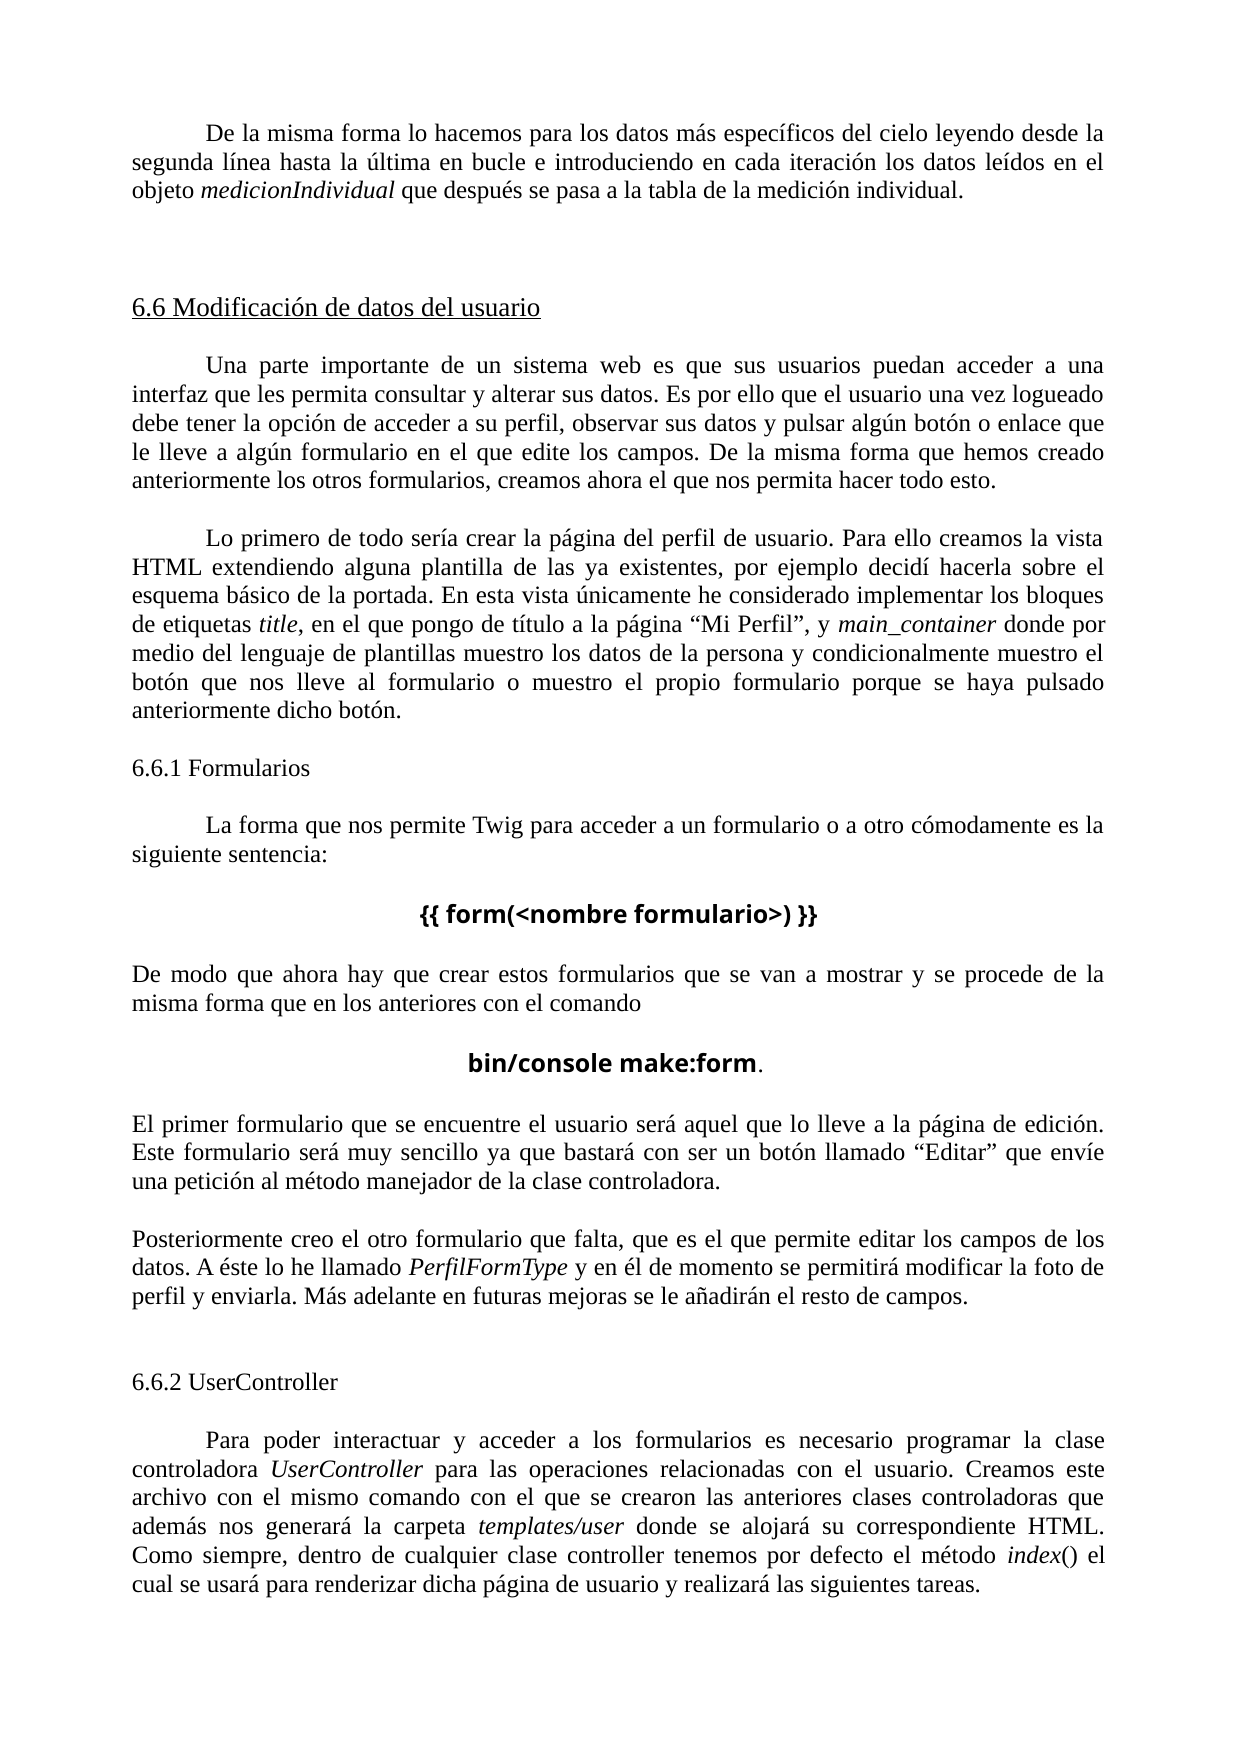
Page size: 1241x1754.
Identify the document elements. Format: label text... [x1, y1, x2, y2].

text {{ form(<nombre formulario>) }} [132, 897, 1106, 931]
text De la misma forma lo hacemos para los datos más específicos del cielo leyendo desde la segunda línea hasta la última en bucle e introduciendo en cada iteración los datos leídos en el objeto medicionIndividual que después se pasa a la tabla de la medición individual. [132, 118, 1106, 204]
text 6.6.2 UserController [132, 1367, 1106, 1396]
text Una parte importante de un sistema web es que sus usuarios puedan acceder a una interfaz que les permita consultar y alterar sus datos. Es por ello que el usuario una vez logueado debe tener la opción de acceder a su perfil, observar sus datos y pulsar algún botón o enlace que le lleve a algún formulario en el que edite los campos. De la misma forma que hemos creado anteriormente los otros formularios, creamos ahora el que nos permita hacer todo esto. [132, 351, 1106, 494]
text De modo que ahora hay que crear estos formularios que se van a mostrar y se procede de la misma forma que en los anteriores con el comando [132, 959, 1106, 1017]
text La forma que nos permite Twig para acceder a un formulario o a otro cómodamente es la siguiente sentencia: [132, 811, 1106, 868]
text Lo primero de todo sería crear la página del perfil de usuario. Para ello creamos la vista HTML extendiendo alguna plantilla de las ya existentes, por ejemplo decidí hacerla sobre el esquema básico de la portada. En esta vista únicamente he considerado implementar los bloques de etiquetas title, en el que pongo de título a la página “Mi Perfil”, y main_container donde por medio del lenguaje de plantillas muestro los datos de la persona y condicionalmente muestro el botón que nos lleve al formulario o muestro el propio formulario porque se haya pulsado anteriormente dicho botón. [132, 523, 1106, 724]
text 6.6 Modificación de datos del usuario [132, 291, 1106, 322]
text El primer formulario que se encuentre el usuario será aquel que lo lleve a la página de edición. Este formulario será muy sencillo ya que bastará con ser un botón llamado “Editar” que envíe una petición al método manejador de la clase controladora. [132, 1109, 1106, 1195]
text bin/console make:form. [132, 1046, 1106, 1080]
text Posteriormente creo el otro formulario que falta, que es el que permite editar los campos de los datos. A éste lo he llamado PerfilFormType y en él de momento se permitirá modificar la foto de perfil y enviarla. Más adelante en futuras mejoras se le añadirán el resto de campos. [132, 1224, 1106, 1310]
text Para poder interactuar y acceder a los formularios es necesario programar la clase controladora UserController para las operaciones relacionadas con el usuario. Creamos este archivo con el mismo comando con el que se crearon las anteriores clases controladoras que además nos generará la carpeta templates/user donde se alojará su correspondiente HTML. Como siempre, dentro de cualquier clase controller tenemos por defecto el método index() el cual se usará para renderizar dicha página de usuario y realizará las siguientes tareas. [132, 1425, 1106, 1597]
text 6.6.1 Formularios [132, 753, 1106, 782]
